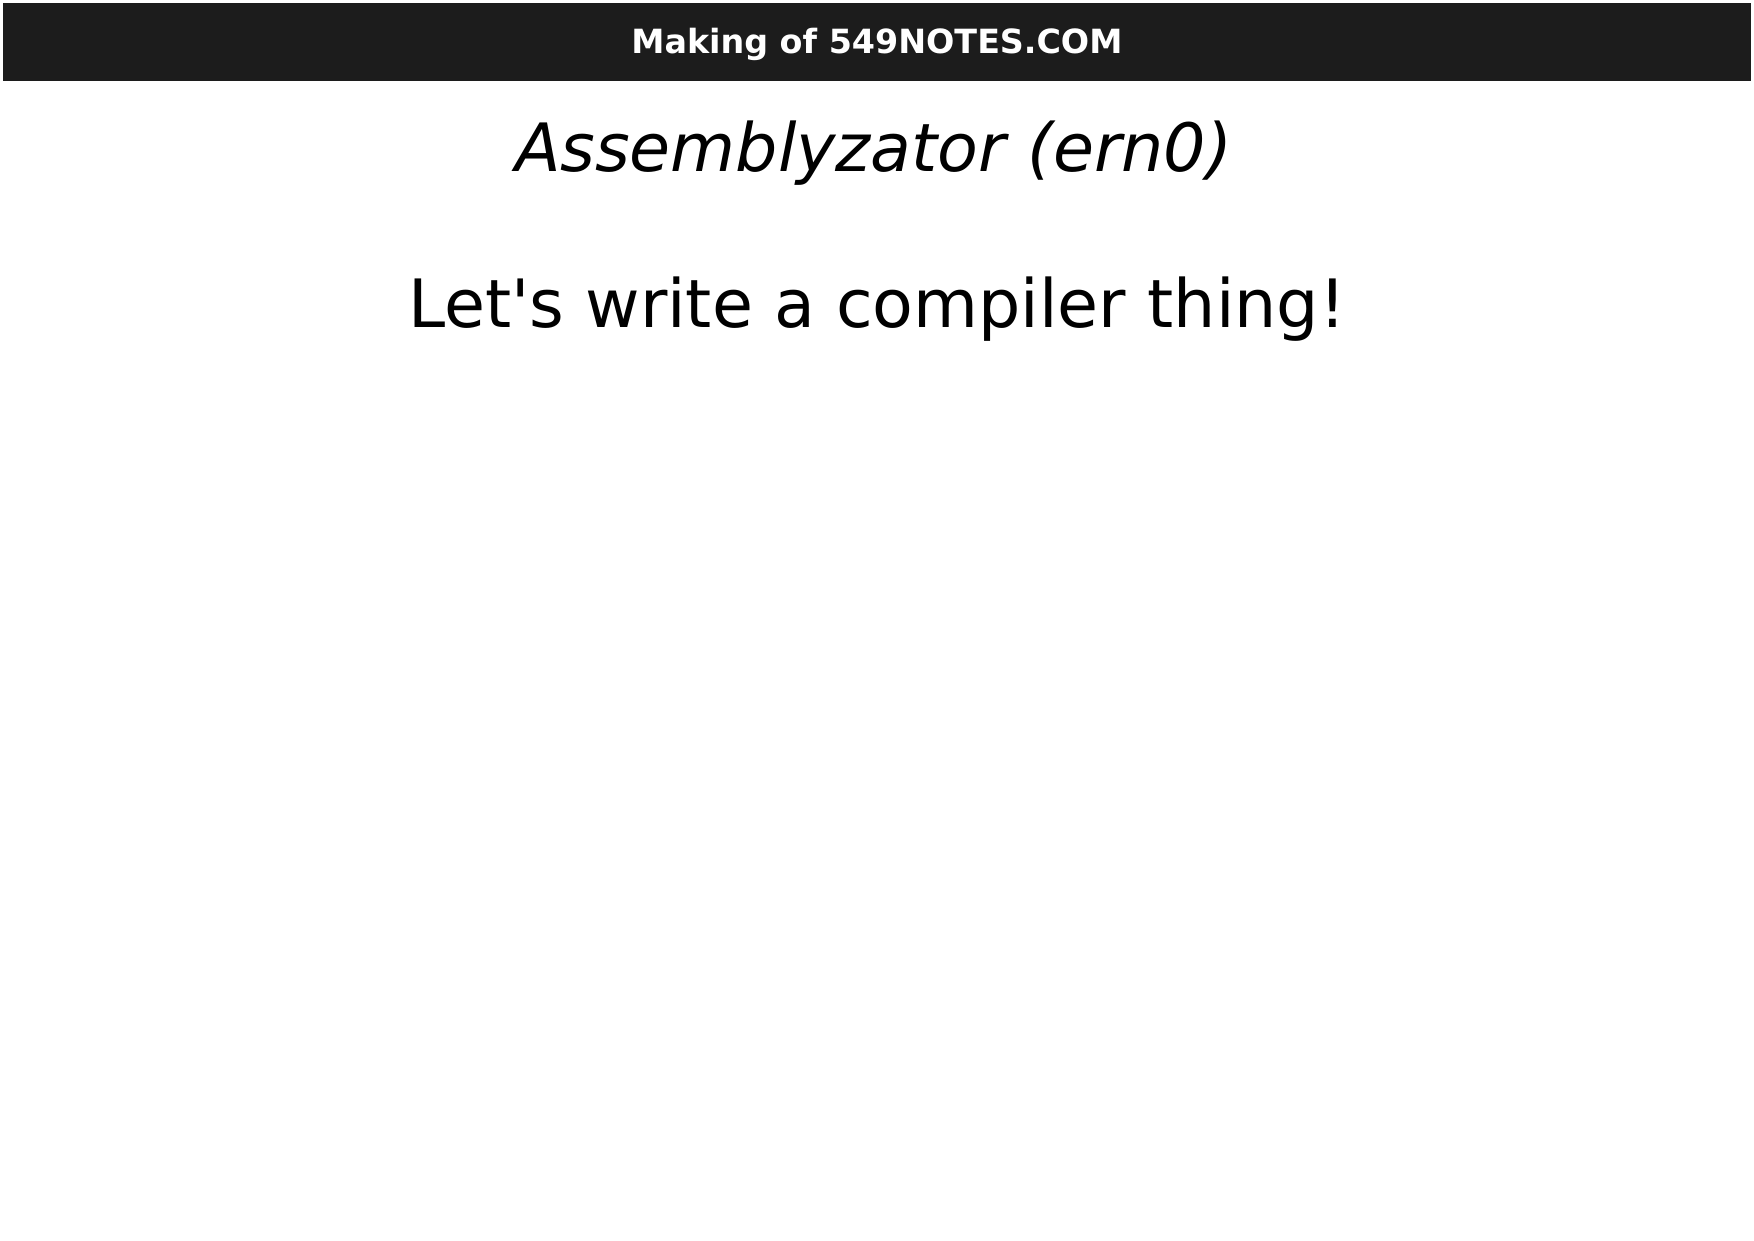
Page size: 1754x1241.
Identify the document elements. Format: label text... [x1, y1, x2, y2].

text Assemblyzator (ern0) [3, 110, 1751, 188]
text Let's write a compiler thing! [3, 265, 1751, 343]
